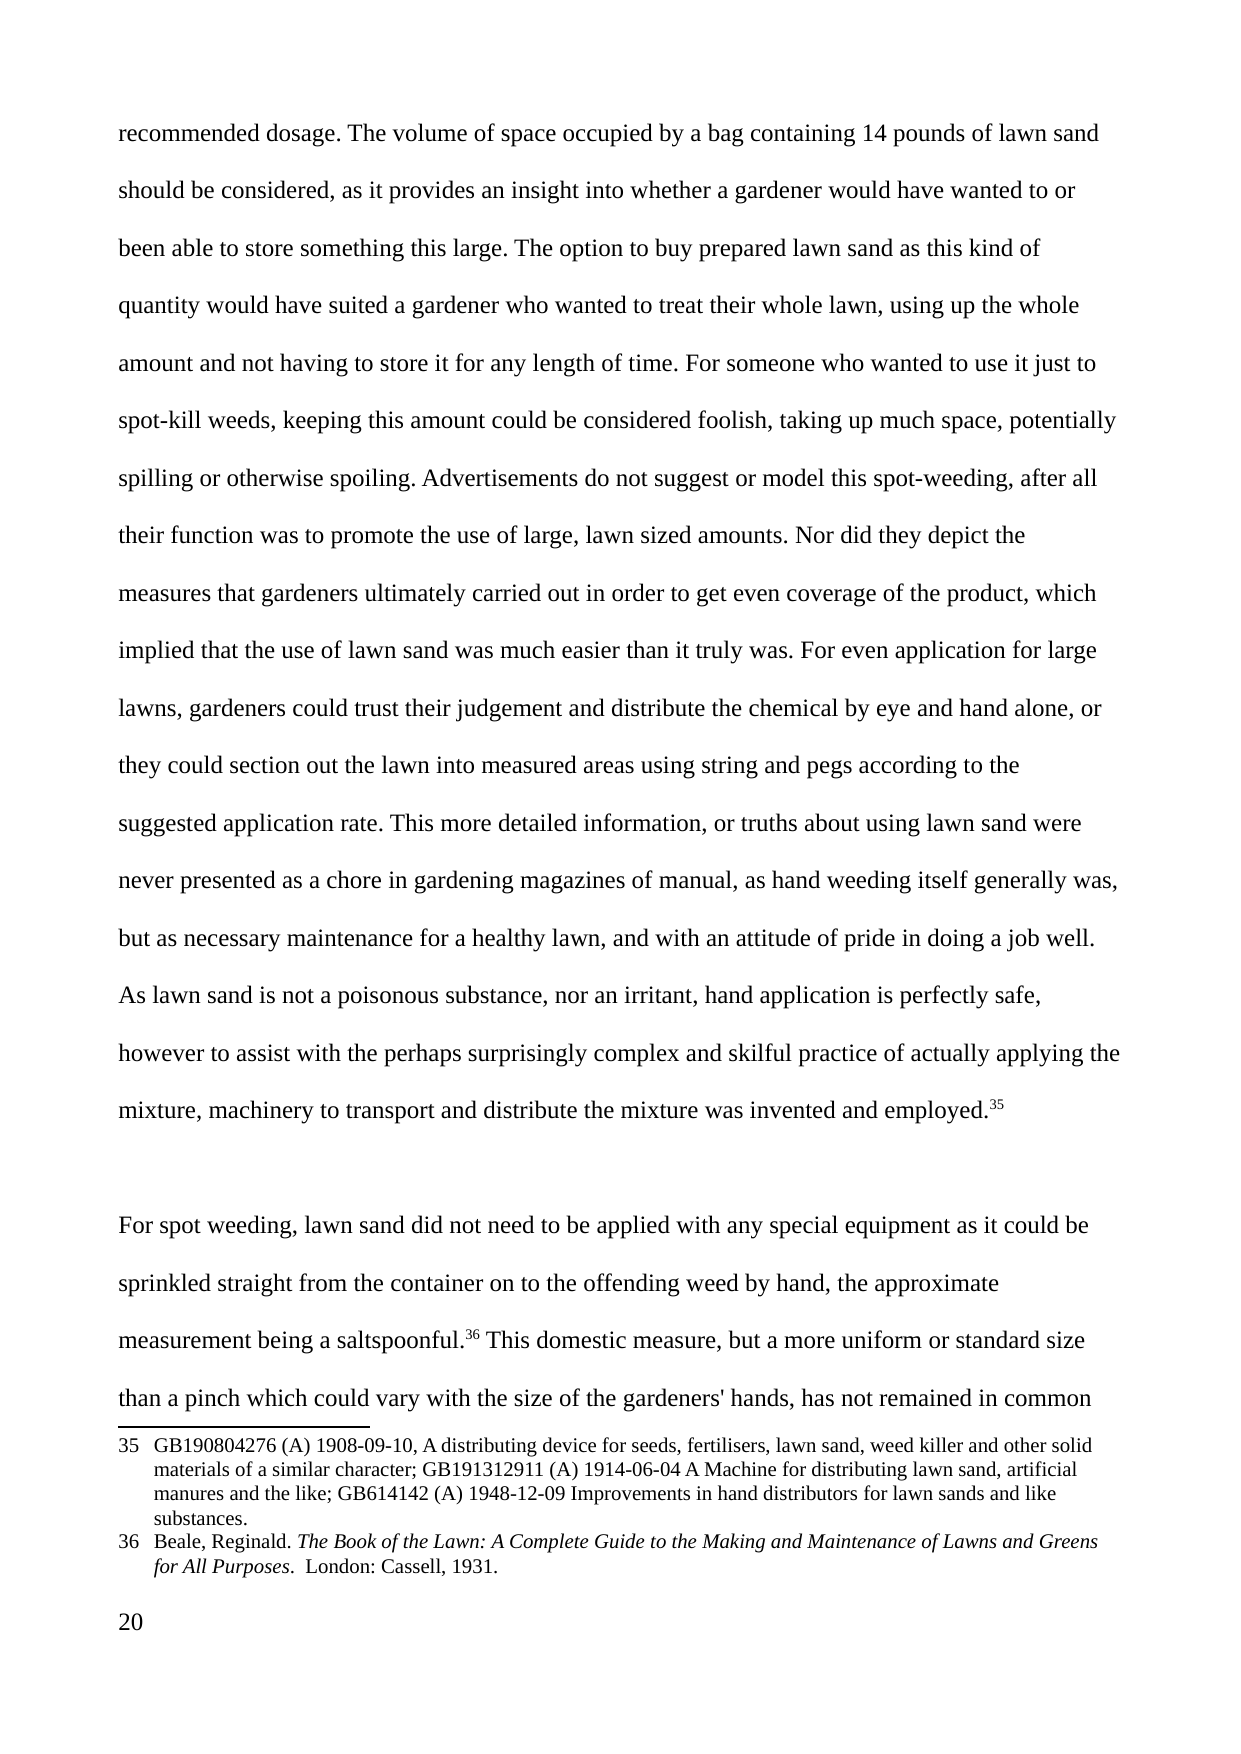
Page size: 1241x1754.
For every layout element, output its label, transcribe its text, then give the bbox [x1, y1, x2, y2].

text Beale, Reginald. The Book of the Lawn: A Complete Guide to the Making and Maintenance of Lawns and Greens for All Purposes. London: Cassell, 1931. [118, 1529, 1122, 1578]
text recommended dosage. The volume of space occupied by a bag containing 14 pounds of lawn sand should be considered, as it provides an insight into whether a gardener would have wanted to or been able to store something this large. The option to buy prepared lawn sand as this kind of quantity would have suited a gardener who wanted to treat their whole lawn, using up the whole amount and not having to store it for any length of time. For someone who wanted to use it just to spot-kill weeds, keeping this amount could be considered foolish, taking up much space, potentially spilling or otherwise spoiling. Advertisements do not suggest or model this spot-weeding, after all their function was to promote the use of large, lawn sized amounts. Nor did they depict the measures that gardeners ultimately carried out in order to get even coverage of the product, which implied that the use of lawn sand was much easier than it truly was. For even application for large lawns, gardeners could trust their judgement and distribute the chemical by eye and hand alone, or they could section out the lawn into measured areas using string and pegs according to the suggested application rate. This more detailed information, or truths about using lawn sand were never presented as a chore in gardening magazines of manual, as hand weeding itself generally was, but as necessary maintenance for a healthy lawn, and with an attitude of pride in doing a job well. As lawn sand is not a poisonous substance, nor an irritant, hand application is perfectly safe, however to assist with the perhaps surprisingly complex and skilful practice of actually applying the mixture, machinery to transport and distribute the mixture was invented and employed. [118, 118, 1122, 1124]
text For spot weeding, lawn sand did not need to be applied with any special equipment as it could be sprinkled straight from the container on to the offending weed by hand, the approximate measurement being a saltspoonful. This domestic measure, but a more uniform or standard size than a pinch which could vary with the size of the gardeners' hands, has not remained in common [118, 1211, 1122, 1412]
text GB190804276 (A) 1908-09-10, A distributing device for seeds, fertilisers, lawn sand, weed killer and other solid materials of a similar character; GB191312911 (A) 1914-06-04 A Machine for distributing lawn sand, artificial manures and the like; GB614142 (A) 1948-12-09 Improvements in hand distributors for lawn sands and like substances. [118, 1433, 1122, 1529]
